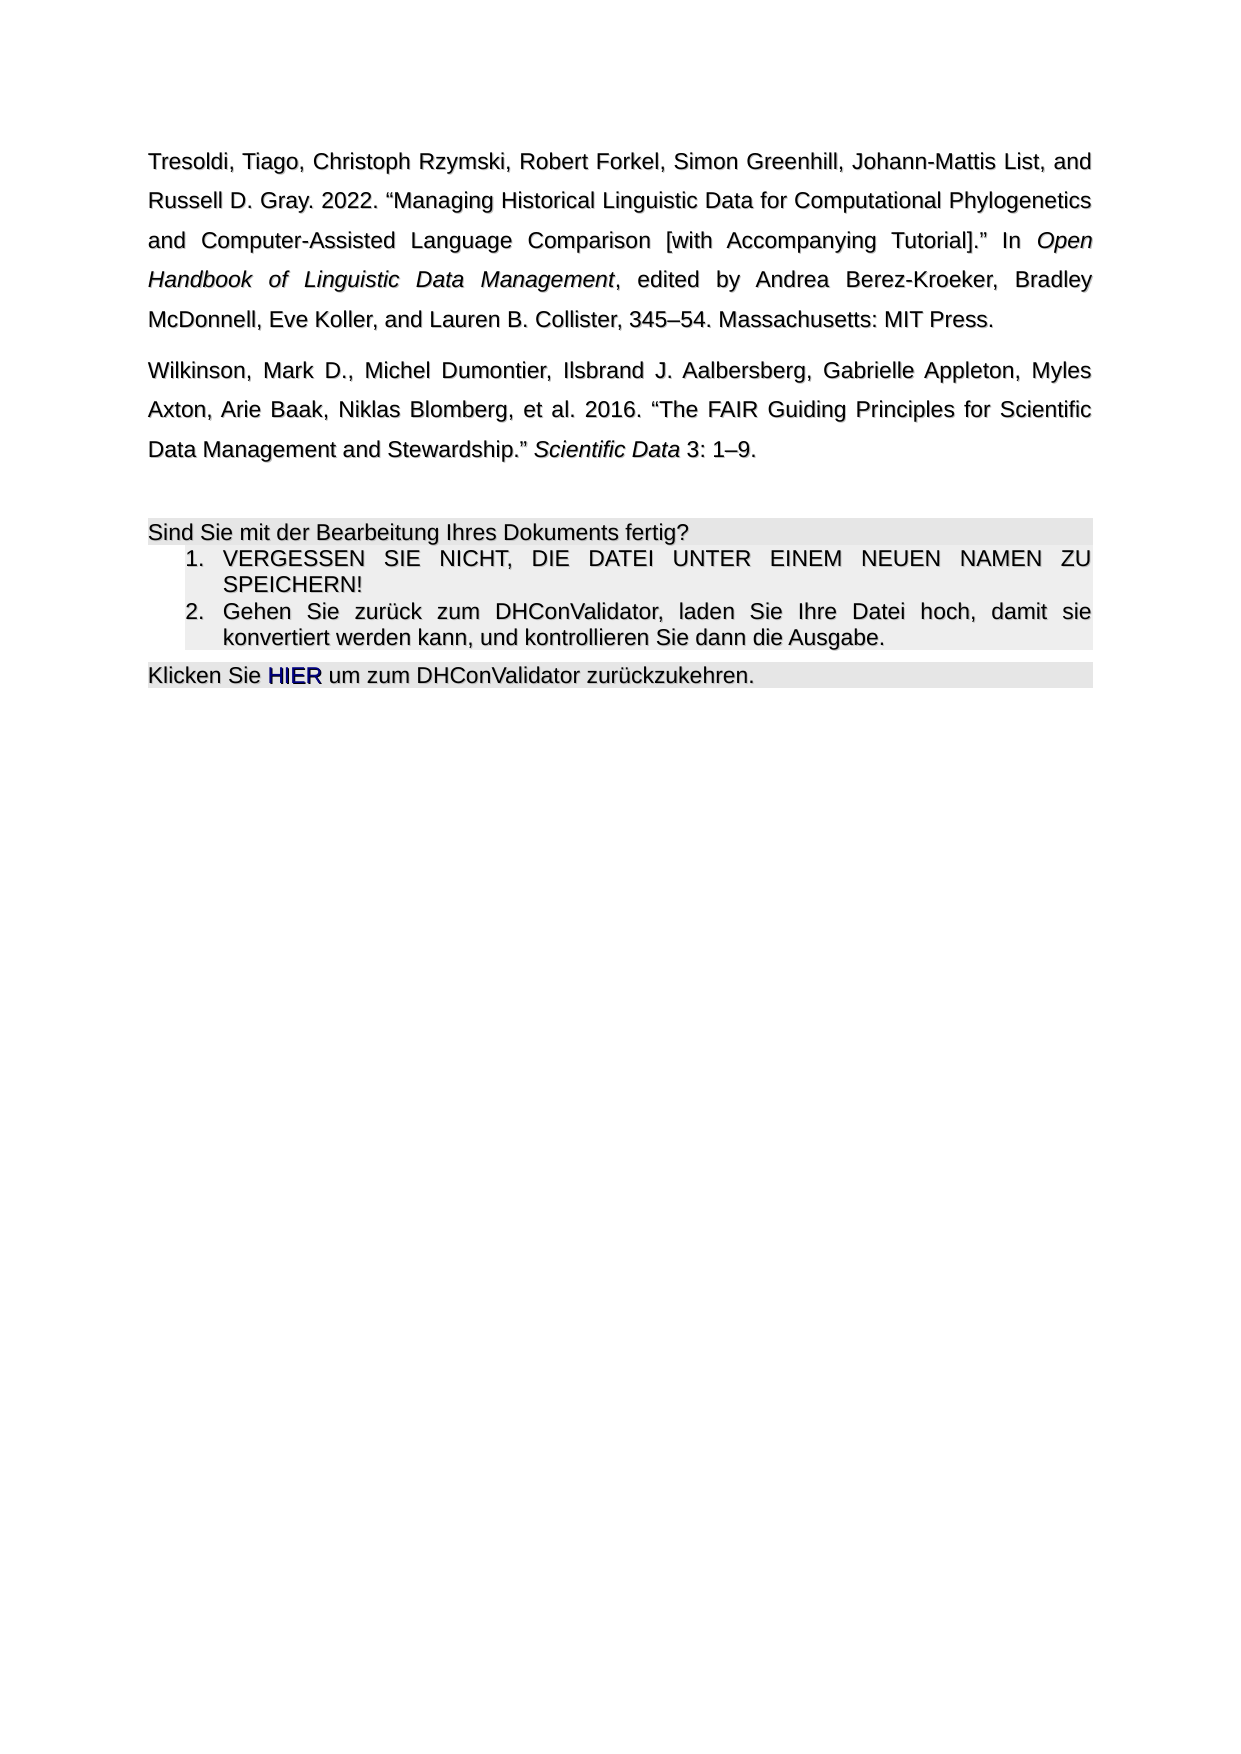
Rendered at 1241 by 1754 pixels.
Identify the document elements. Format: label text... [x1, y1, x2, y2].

text Klicken Sie HIER um zum DHConValidator zurückzukehren. [148, 662, 1093, 688]
text Wilkinson, Mark D., Michel Dumontier, Ilsbrand J. Aalbersberg, Gabrielle Appleton, Myles Axton, Arie Baak, Niklas Blomberg, et al. 2016. “The FAIR Guiding Principles for Scientific Data Management and Stewardship.” Scientific Data 3: 1–9. [148, 357, 1093, 462]
list Gehen Sie zurück zum DHConValidator, laden Sie Ihre Datei hoch, damit sie konvertiert werden kann, und kontrollieren Sie dann die Ausgabe. [185, 598, 1093, 650]
text Sind Sie mit der Bearbeitung Ihres Dokuments fertig? [148, 518, 1093, 545]
list VERGESSEN SIE NICHT, DIE DATEI UNTER EINEM NEUEN NAMEN ZU SPEICHERN! [185, 545, 1093, 598]
text Tresoldi, Tiago, Christoph Rzymski, Robert Forkel, Simon Greenhill, Johann-Mattis List, and Russell D. Gray. 2022. “Managing Historical Linguistic Data for Computational Phylogenetics and Computer-Assisted Language Comparison [with Accompanying Tutorial].” In Open Handbook of Linguistic Data Management, edited by Andrea Berez-Kroeker, Bradley McDonnell, Eve Koller, and Lauren B. Collister, 345–54. Massachusetts: MIT Press. [148, 148, 1093, 332]
